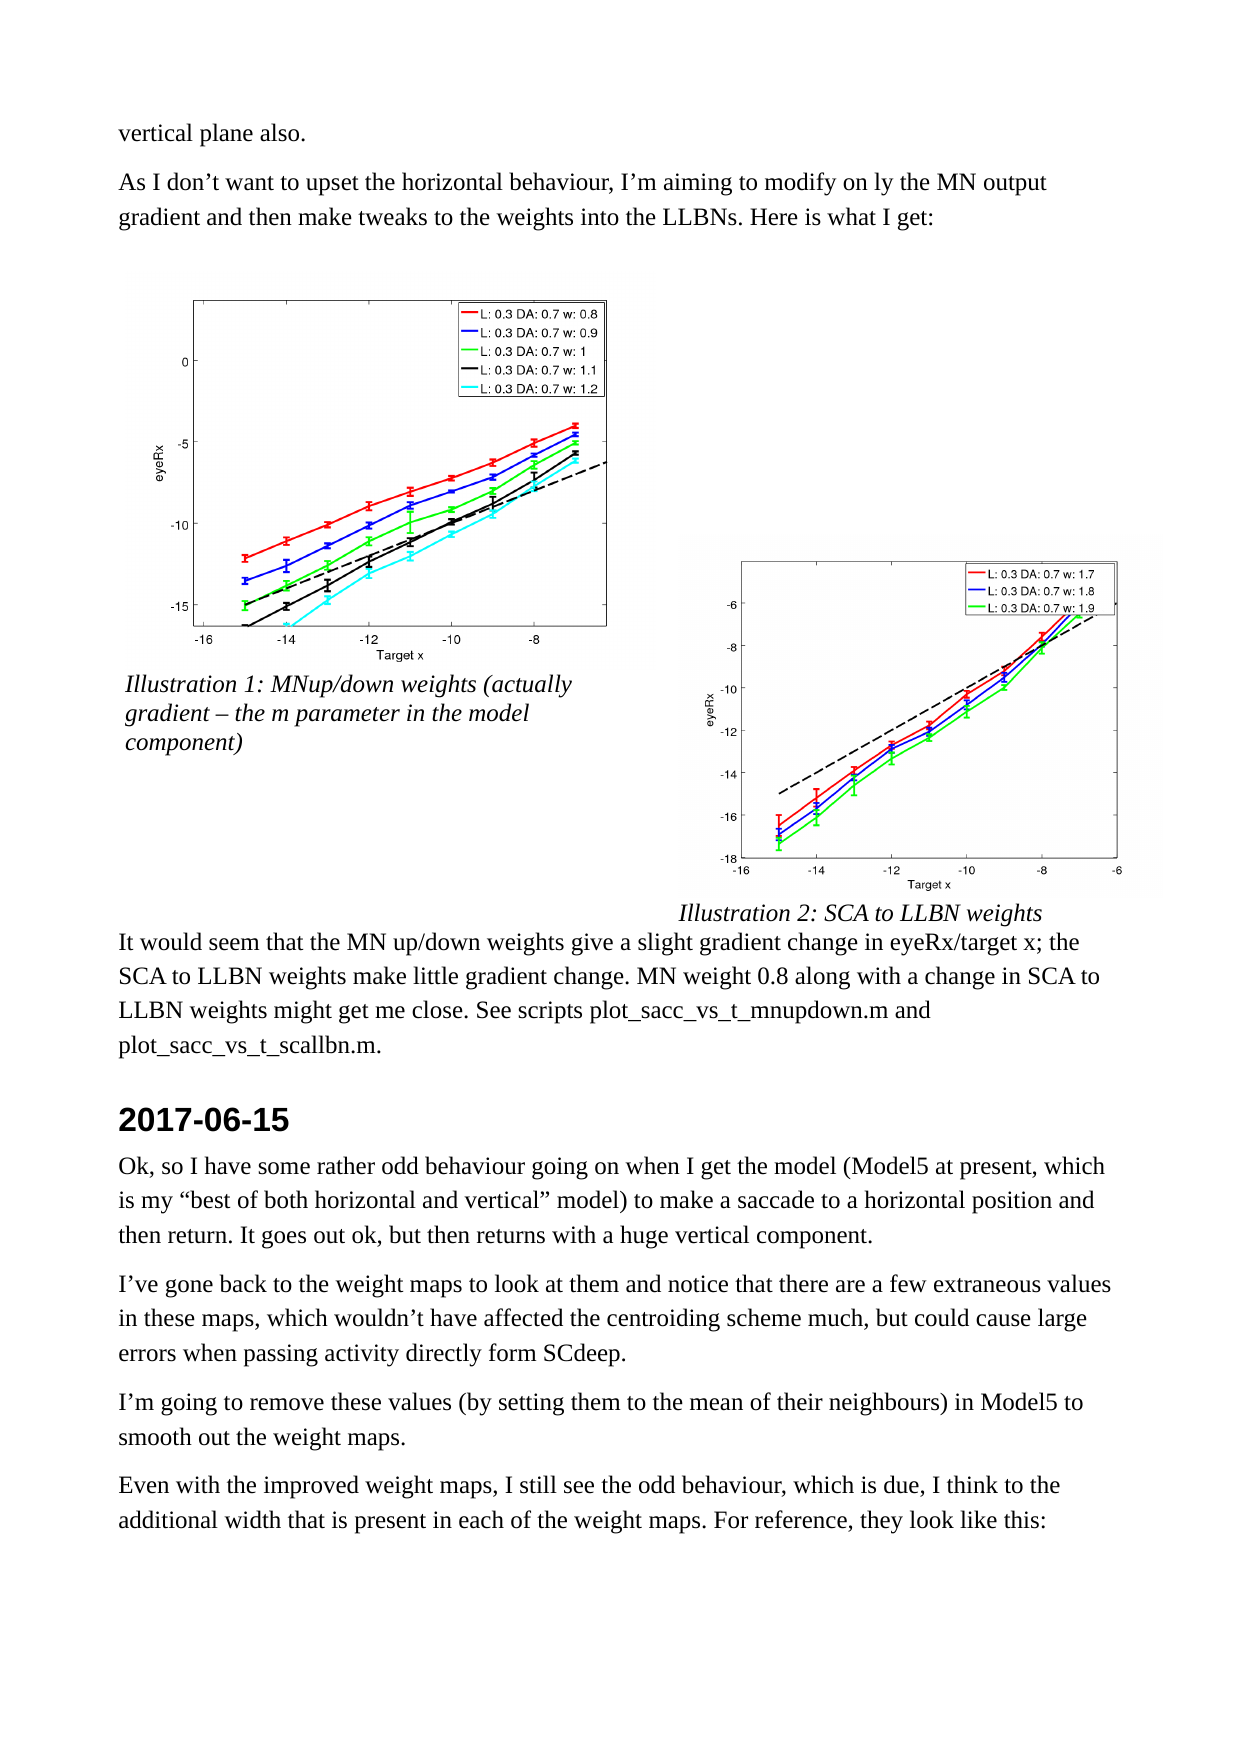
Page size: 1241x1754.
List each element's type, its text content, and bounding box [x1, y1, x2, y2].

text Even with the improved weight maps, I still see the odd behaviour, which is due, I think to the additional width that is present in each of the weight maps. For reference, they look like this: [118, 1471, 1122, 1534]
picture [124, 271, 657, 670]
text It would seem that the MN up/down weights give a slight gradient change in eyeRx/target x; the SCA to LLBN weights make little gradient change. MN weight 0.8 along with a change in SCA to LLBN weights might get me close. See scripts plot_sacc_vs_t_mnupdown.m and plot_sacc_vs_t_scallbn.m. [118, 251, 1163, 1059]
text Illustration 2: SCA to LLBN weights [678, 898, 1163, 927]
text Ok, so I have some rather odd behaviour going on when I get the model (Model5 at present, which is my “best of both horizontal and vertical” model) to make a saccade to a horizontal position and then return. It goes out ok, but then returns with a huge vertical component. [118, 1151, 1122, 1249]
text Illustration 1: MNup/down weights (actually gradient – the m parameter in the model component) [125, 670, 656, 756]
text I’ve gone back to the weight maps to look at them and notice that there are a few extraneous values in these maps, which wouldn’t have affected the centroiding scheme much, but could cause large errors when passing activity directly form SCdeep. [118, 1269, 1122, 1367]
picture [678, 534, 1163, 898]
text vertical plane also. [118, 118, 1122, 147]
text As I don’t want to upset the horizontal behaviour, I’m aiming to modify on ly the MN output gradient and then make tweaks to the weights into the LLBNs. Here is what I get: [118, 167, 1122, 230]
subtitle 2017-06-15 [118, 1100, 1122, 1138]
text I’m going to remove these values (by setting them to the mean of their neighbours) in Model5 to smooth out the weight maps. [118, 1387, 1122, 1450]
